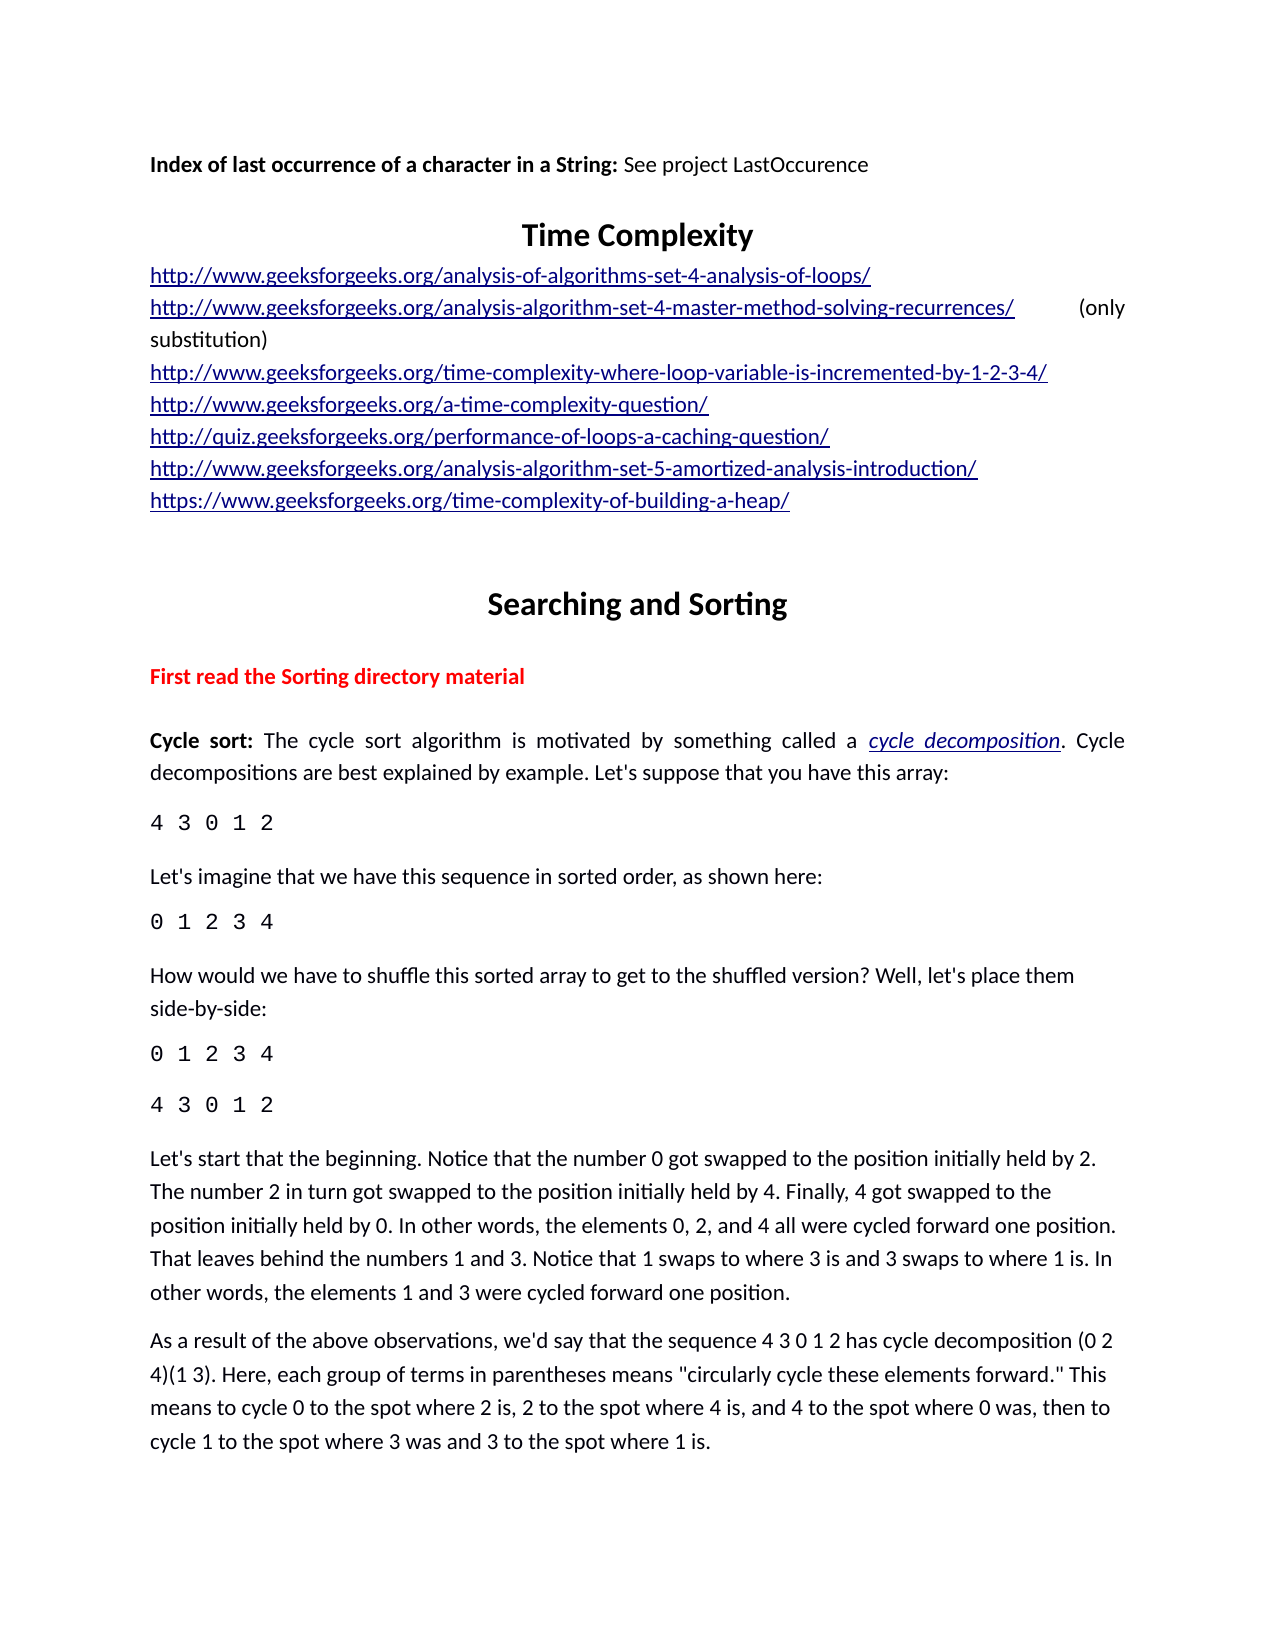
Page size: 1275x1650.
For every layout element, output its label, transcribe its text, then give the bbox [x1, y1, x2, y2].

list Cycle sort: The cycle sort algorithm is motivated by something called a cycle decomposition. Cycle decompositions are best explained by example. Let's suppose that you have this array: [150, 726, 1125, 787]
text 4 3 0 1 2 [150, 812, 1125, 837]
text 4 3 0 1 2 [150, 1093, 1125, 1119]
list https://www.geeksforgeeks.org/time-complexity-of-building-a-heap/ [150, 486, 1125, 514]
list http://www.geeksforgeeks.org/analysis-of-algorithms-set-4-analysis-of-loops/ [150, 261, 1125, 289]
list Searching and Sorting [150, 583, 1125, 624]
text Let's imagine that we have this sequence in sorted order, as shown here: [150, 862, 1125, 890]
text How would we have to shuffle this sorted array to get to the shuffled version? Well, let's place them side-by-side: [150, 961, 1125, 1022]
list http://www.geeksforgeeks.org/analysis-algorithm-set-5-amortized-analysis-introduction/ [150, 454, 1125, 482]
list http://www.geeksforgeeks.org/a-time-complexity-question/ [150, 390, 1125, 418]
text 0 1 2 3 4 [150, 1043, 1125, 1068]
list First read the Sorting directory material [150, 662, 1125, 690]
text 0 1 2 3 4 [150, 910, 1125, 936]
list Index of last occurrence of a character in a String: See project LastOccurence [150, 150, 1125, 178]
text Let's start that the beginning. Notice that the number 0 got swapped to the position initially held by 2. The number 2 in turn got swapped to the position initially held by 4. Finally, 4 got swapped to the position initially held by 0. In other words, the elements 0, 2, and 4 all were cycled forward one position. That leaves behind the numbers 1 and 3. Notice that 1 swaps to where 3 is and 3 swaps to where 1 is. In other words, the elements 1 and 3 were cycled forward one position. [150, 1144, 1125, 1306]
list http://quiz.geeksforgeeks.org/performance-of-loops-a-caching-question/ [150, 422, 1125, 450]
text As a result of the above observations, we'd say that the sequence 4 3 0 1 2 has cycle decomposition (0 2 4)(1 3). Here, each group of terms in parentheses means "circularly cycle these elements forward." This means to cycle 0 to the spot where 2 is, 2 to the spot where 4 is, and 4 to the spot where 0 was, then to cycle 1 to the spot where 3 was and 3 to the spot where 1 is. [150, 1326, 1125, 1455]
list Time Complexity [150, 214, 1125, 255]
list http://www.geeksforgeeks.org/analysis-algorithm-set-4-master-method-solving-recurrences/ (only substitution) [150, 293, 1125, 353]
list http://www.geeksforgeeks.org/time-complexity-where-loop-variable-is-incremented-by-1-2-3-4/ [150, 358, 1125, 386]
